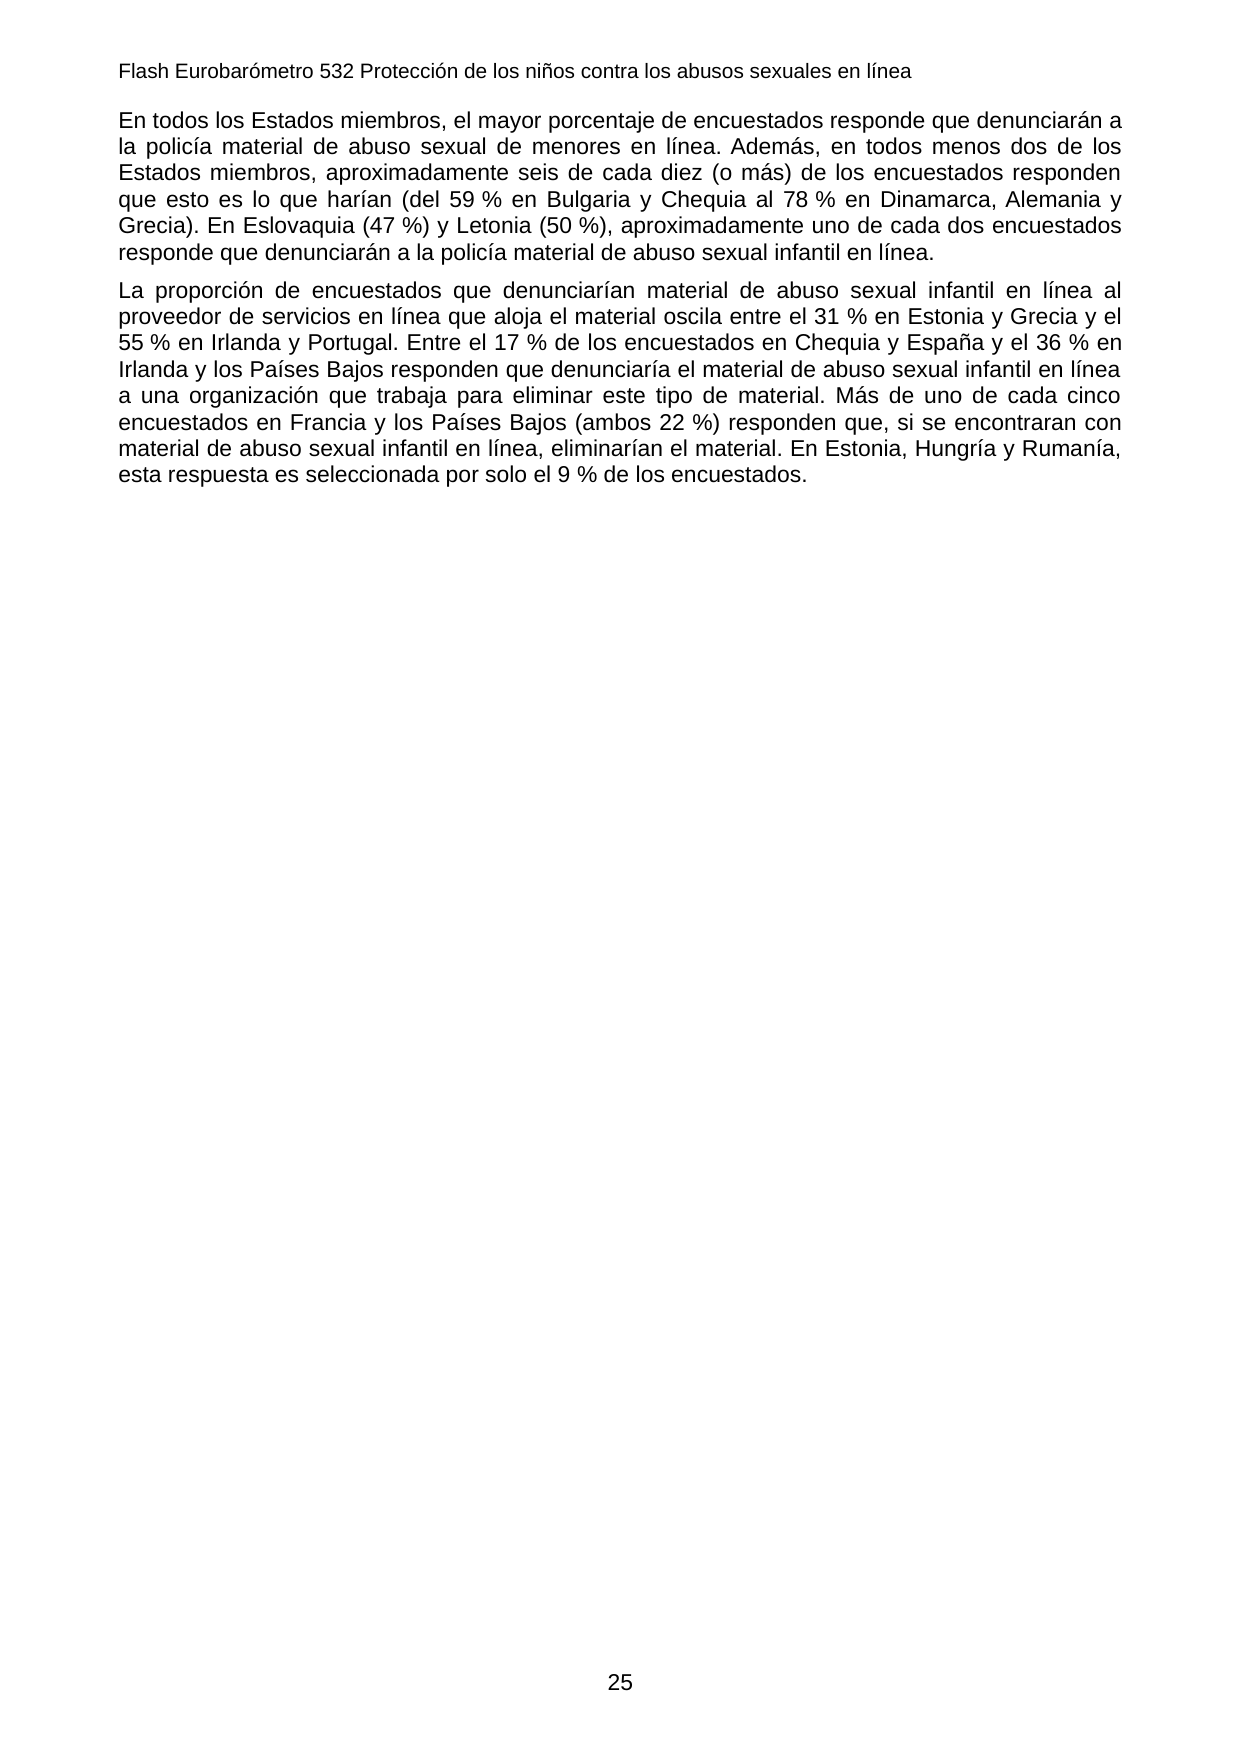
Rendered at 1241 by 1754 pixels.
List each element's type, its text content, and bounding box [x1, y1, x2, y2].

text En todos los Estados miembros, el mayor porcentaje de encuestados responde que denunciarán a la policía material de abuso sexual de menores en línea. Además, en todos menos dos de los Estados miembros, aproximadamente seis de cada diez (o más) de los encuestados responden que esto es lo que harían (del 59 % en Bulgaria y Chequia al 78 % en Dinamarca, Alemania y Grecia). En Eslovaquia (47 %) y Letonia (50 %), aproximadamente uno de cada dos encuestados responde que denunciarán a la policía material de abuso sexual infantil en línea. [118, 107, 1122, 265]
text La proporción de encuestados que denunciarían material de abuso sexual infantil en línea al proveedor de servicios en línea que aloja el material oscila entre el 31 % en Estonia y Grecia y el 55 % en Irlanda y Portugal. Entre el 17 % de los encuestados en Chequia y España y el 36 % en Irlanda y los Países Bajos responden que denunciaría el material de abuso sexual infantil en línea a una organización que trabaja para eliminar este tipo de material. Más de uno de cada cinco encuestados en Francia y los Países Bajos (ambos 22 %) responden que, si se encontraran con material de abuso sexual infantil en línea, eliminarían el material. En Estonia, Hungría y Rumanía, esta respuesta es seleccionada por solo el 9 % de los encuestados. [118, 277, 1122, 487]
